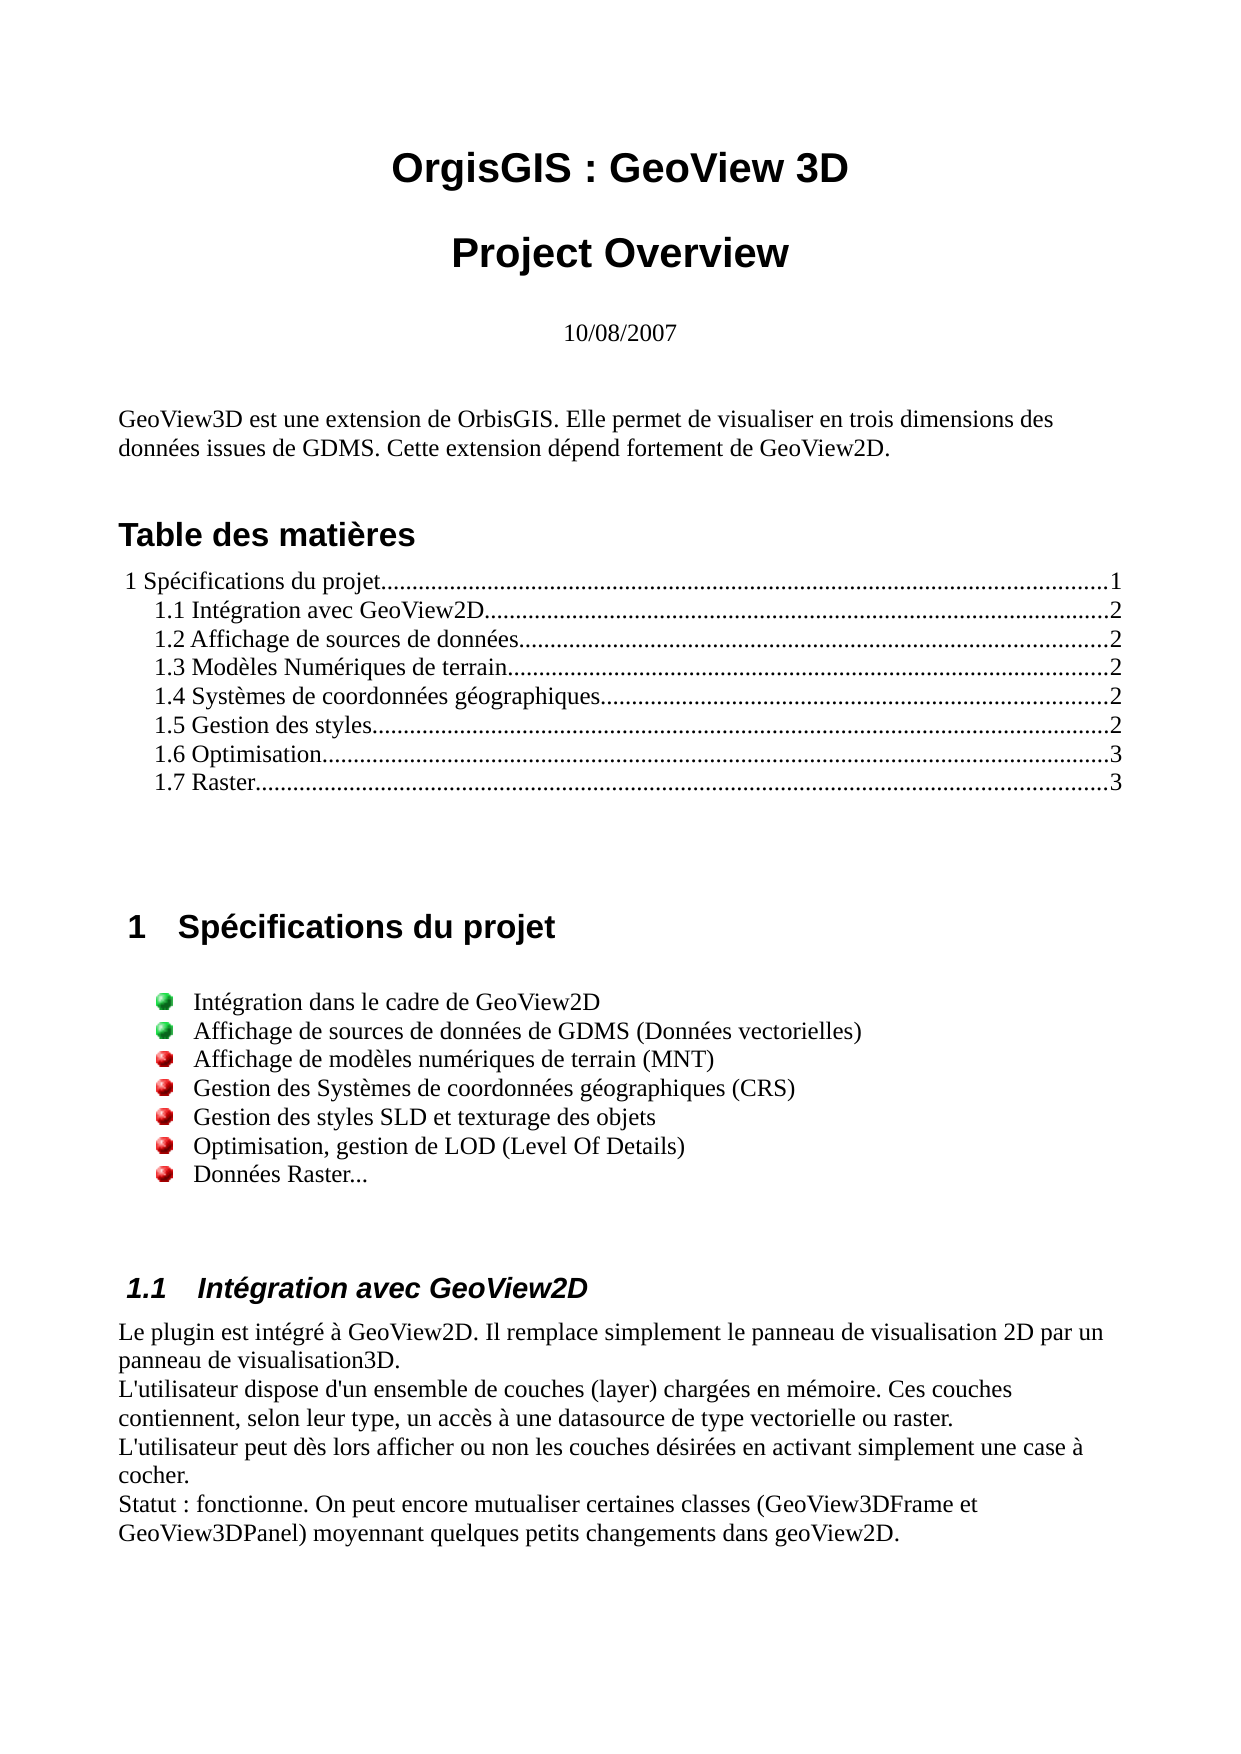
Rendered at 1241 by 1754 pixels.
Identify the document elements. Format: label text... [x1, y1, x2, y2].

text Project Overview [118, 228, 1122, 276]
text Le plugin est intégré à GeoView2D. Il remplace simplement le panneau de visualisation 2D par un panneau de visualisation3D. [118, 1317, 1122, 1374]
picture [156, 1166, 173, 1182]
text 1 Spécifications du projet 1 [118, 566, 1122, 595]
picture [156, 1051, 173, 1067]
picture [156, 1079, 173, 1096]
text 1.2 Affichage de sources de données 2 [148, 624, 1122, 652]
text 1.3 Modèles Numériques de terrain 2 [148, 652, 1122, 681]
text Statut : fonctionne. On peut encore mutualiser certaines classes (GeoView3DFrame et GeoView3DPanel) moyennant quelques petits changements dans geoView2D. [118, 1489, 1122, 1547]
list Gestion des Systèmes de coordonnées géographiques (CRS) [156, 1073, 1122, 1102]
subtitle Intégration avec GeoView2D [118, 1271, 1122, 1304]
subtitle Spécifications du projet [118, 907, 1122, 946]
text 1.1 Intégration avec GeoView2D 2 [148, 595, 1122, 624]
picture [156, 1022, 173, 1039]
list Affichage de modèles numériques de terrain (MNT) [156, 1044, 1122, 1073]
text OrgisGIS : GeoView 3D [118, 143, 1122, 191]
picture [156, 993, 173, 1010]
list Gestion des styles SLD et texturage des objets [156, 1102, 1122, 1131]
text 1.7 Raster 3 [148, 767, 1122, 796]
text 1.6 Optimisation 3 [148, 739, 1122, 767]
list Données Raster... [156, 1159, 1122, 1188]
text 1.5 Gestion des styles 2 [148, 710, 1122, 739]
picture [156, 1108, 173, 1125]
text L'utilisateur dispose d'un ensemble de couches (layer) chargées en mémoire. Ces couches contiennent, selon leur type, un accès à une datasource de type vectorielle ou raster. [118, 1374, 1122, 1432]
text 1.4 Systèmes de coordonnées géographiques 2 [148, 681, 1122, 710]
text L'utilisateur peut dès lors afficher ou non les couches désirées en activant simplement une case à cocher. [118, 1432, 1122, 1489]
list Optimisation, gestion de LOD (Level Of Details) [156, 1131, 1122, 1159]
list Intégration dans le cadre de GeoView2D [156, 987, 1122, 1016]
picture [156, 1137, 173, 1154]
subtitle Table des matières [118, 515, 1122, 554]
text 10/08/2007 [118, 318, 1122, 346]
text GeoView3D est une extension de OrbisGIS. Elle permet de visualiser en trois dimensions des données issues de GDMS. Cette extension dépend fortement de GeoView2D. [118, 404, 1122, 461]
list Affichage de sources de données de GDMS (Données vectorielles) [156, 1016, 1122, 1044]
